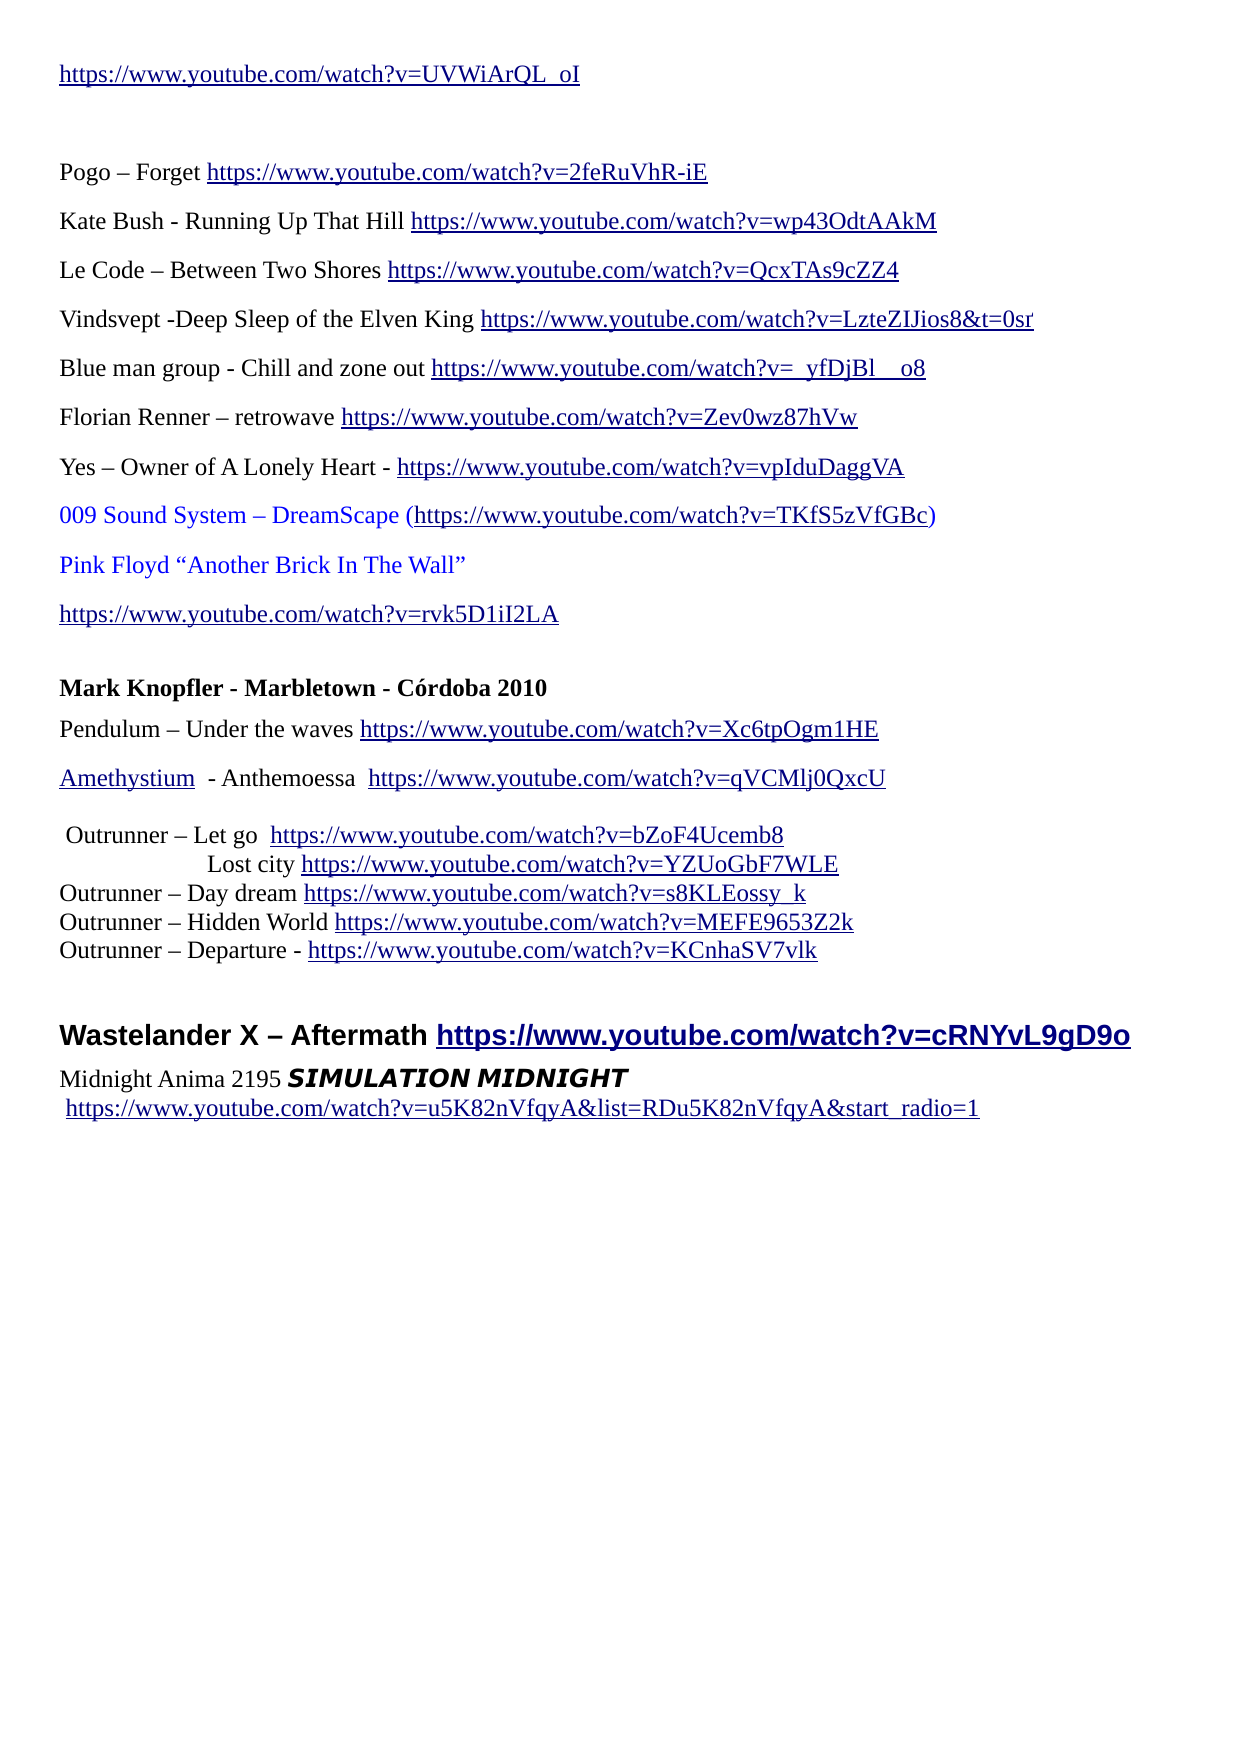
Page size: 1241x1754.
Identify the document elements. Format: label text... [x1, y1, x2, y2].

text Yes – Owner of A Lonely Heart - https://www.youtube.com/watch?v=vpIduDaggVA [59, 452, 1181, 480]
text Outrunner – Day dream https://www.youtube.com/watch?v=s8KLEossy_k [59, 878, 1181, 907]
subtitle Mark Knopfler - Marbletown - Córdoba 2010 [59, 673, 1181, 702]
text Outrunner – Departure - https://www.youtube.com/watch?v=KCnhaSV7vlk [59, 936, 1181, 964]
text Outrunner – Hidden World https://www.youtube.com/watch?v=MEFE9653Z2k [59, 907, 1181, 936]
text Florian Renner – retrowave https://www.youtube.com/watch?v=Zev0wz87hVw [59, 402, 1181, 431]
text 009 Sound System – DreamScape (https://www.youtube.com/watch?v=TKfS5zVfGBc) [59, 501, 1181, 529]
text Amethystium - Anthemoessa https://www.youtube.com/watch?v=qVCMlj0QxcU [59, 763, 1181, 792]
text https://www.youtube.com/watch?v=u5K82nVfqyA&list=RDu5K82nVfqyA&start_radio=1 [59, 1093, 1181, 1122]
text Vindsvept -Deep Sleep of the Elven King https://www.youtube.com/watch?v=LzteZIJios8&t=0sґ [59, 304, 1181, 333]
text Midnight Anima 2195 𝙎𝙄𝙈𝙐𝙇𝘼𝙏𝙄𝙊𝙉 𝙈𝙄𝘿𝙉𝙄𝙂𝙃𝙏 [59, 1064, 1181, 1093]
text https://www.youtube.com/watch?v=UVWiArQL_oI [59, 59, 1181, 88]
text Pogo – Forget https://www.youtube.com/watch?v=2feRuVhR-iE [59, 157, 1181, 186]
text Blue man group - Chill and zone out https://www.youtube.com/watch?v=_yfDjBl__o8 [59, 353, 1181, 382]
text Le Code – Between Two Shores https://www.youtube.com/watch?v=QcxTAs9cZZ4 [59, 255, 1181, 284]
text https://www.youtube.com/watch?v=rvk5D1iI2LA [59, 599, 1181, 627]
text Outrunner – Let go https://www.youtube.com/watch?v=bZoF4Ucemb8 [59, 821, 1181, 849]
text Lost city https://www.youtube.com/watch?v=YZUoGbF7WLE [59, 849, 1181, 878]
subtitle Wastelander X – Aftermath https://www.youtube.com/watch?v=cRNYvL9gD9o [59, 1018, 1181, 1052]
text Pink Floyd “Another Brick In The Wall” [59, 550, 1181, 578]
text Kate Bush - Running Up That Hill https://www.youtube.com/watch?v=wp43OdtAAkM [59, 206, 1181, 235]
text Pendulum – Under the waves https://www.youtube.com/watch?v=Xc6tpOgm1HE [59, 714, 1181, 743]
